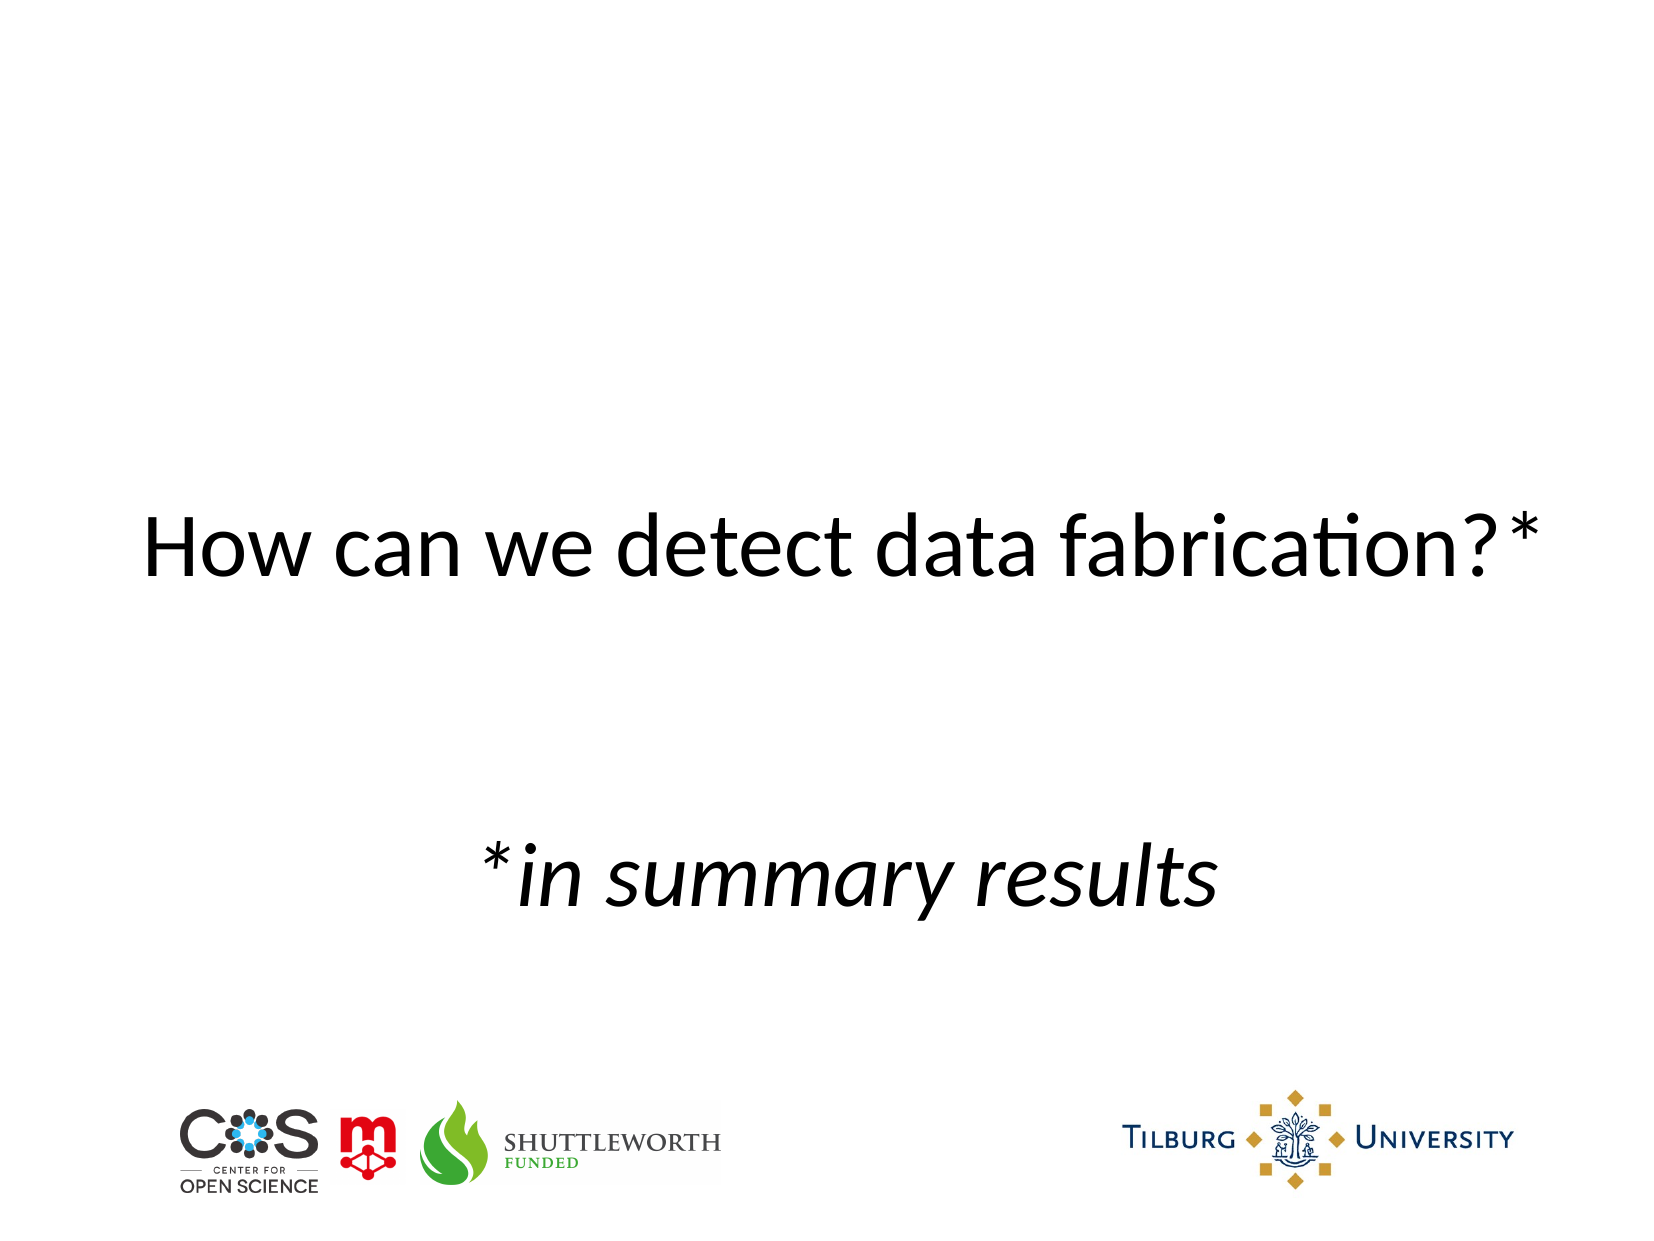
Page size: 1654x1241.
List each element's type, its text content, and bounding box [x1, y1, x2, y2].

title How can we detect data fabrication?* [101, 450, 1591, 658]
picture [330, 1109, 406, 1186]
title *in summary results [101, 780, 1591, 988]
picture [180, 1109, 318, 1193]
picture [420, 1100, 721, 1186]
picture [1110, 1079, 1526, 1199]
